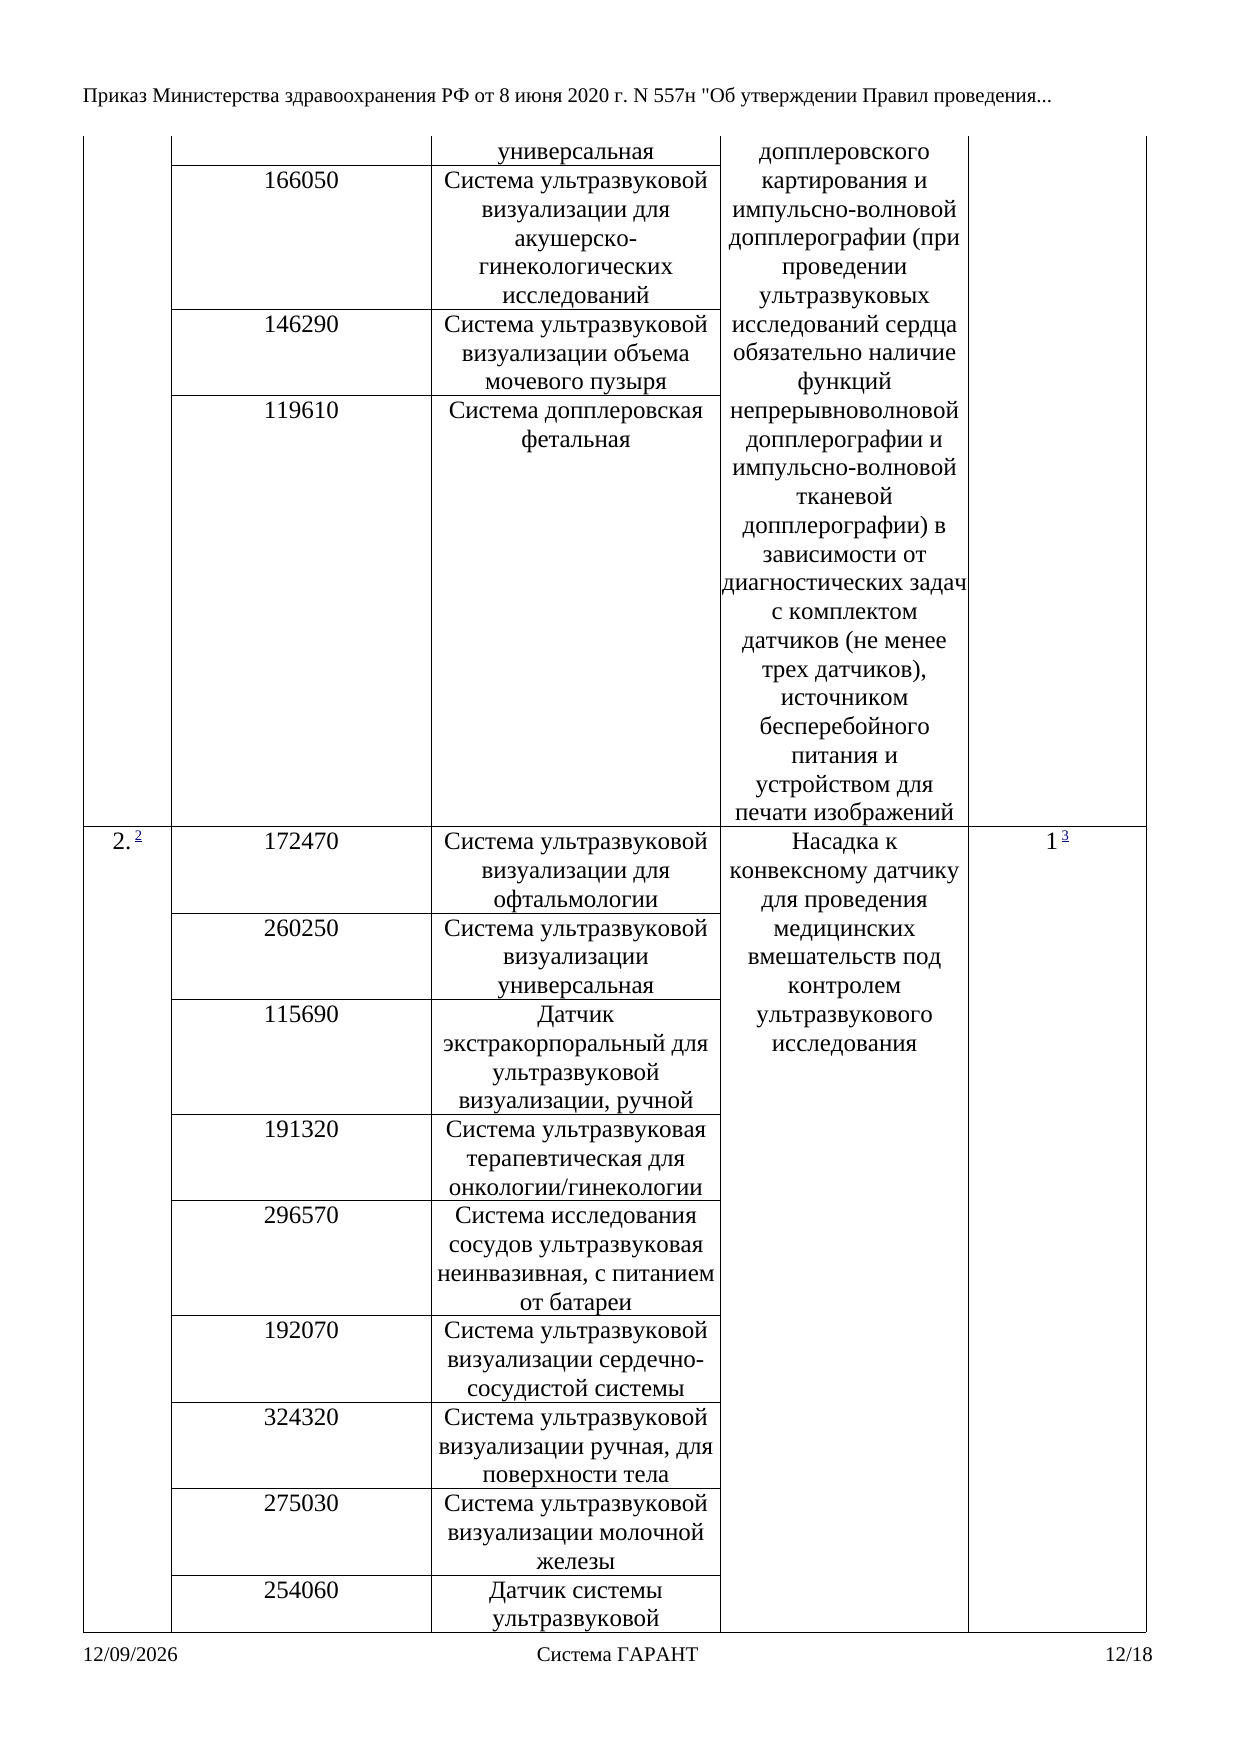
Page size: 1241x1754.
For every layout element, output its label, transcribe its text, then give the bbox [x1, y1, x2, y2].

table_cell 172470 [172, 827, 431, 913]
table_cell Система ультразвуковой визуализации сердечно-сосудистой системы [432, 1316, 720, 1402]
table_cell 115690 [172, 1000, 431, 1114]
table_cell Датчик системы ультразвуковой [432, 1576, 720, 1632]
table_cell 1 3 [969, 827, 1146, 1632]
table_cell 146290 [172, 310, 431, 395]
table_cell Насадка к конвексному датчику для проведения медицинских вмешательств под контролем ультразвукового исследования [721, 827, 968, 1632]
table_cell Система ультразвуковой визуализации ручная, для поверхности тела [432, 1403, 720, 1488]
table_cell 275030 [172, 1489, 431, 1575]
table_cell Система ультразвуковая терапевтическая для онкологии/гинекологии [432, 1115, 720, 1200]
table_cell допплеровского картирования и импульсно-волновой допплерографии (при проведении ультразвуковых исследований сердца обязательно наличие функций непрерывноволновой допплерографии и импульсно-волновой тканевой допплерографии) в зависимости от диагностических задач с комплектом датчиков (не менее трех датчиков), источником бесперебойного питания и устройством для печати изображений [721, 136, 968, 826]
table_cell [84, 136, 171, 826]
table_cell Система исследования сосудов ультразвуковая неинвазивная, с питанием от батареи [432, 1201, 720, 1315]
table_cell 119610 [172, 396, 431, 826]
table_cell 296570 [172, 1201, 431, 1315]
table_cell универсальная [432, 136, 720, 165]
table_cell Система ультразвуковой визуализации универсальная [432, 914, 720, 999]
table_cell 2. 2 [84, 827, 171, 1632]
table_cell 192070 [172, 1316, 431, 1402]
table_cell 324320 [172, 1403, 431, 1488]
table_cell Датчик экстракорпоральный для ультразвуковой визуализации, ручной [432, 1000, 720, 1114]
table_cell Система ультразвуковой визуализации для акушерско- гинекологических исследований [432, 166, 720, 309]
table_cell [172, 136, 431, 165]
table_cell Система допплеровская фетальная [432, 396, 720, 826]
table_cell Система ультразвуковой визуализации для офтальмологии [432, 827, 720, 913]
table_cell 260250 [172, 914, 431, 999]
table_cell [969, 136, 1146, 826]
table_cell Система ультразвуковой визуализации объема мочевого пузыря [432, 310, 720, 395]
table_cell Система ультразвуковой визуализации молочной железы [432, 1489, 720, 1575]
table_cell 166050 [172, 166, 431, 309]
table_cell 254060 [172, 1576, 431, 1632]
table_cell 191320 [172, 1115, 431, 1200]
